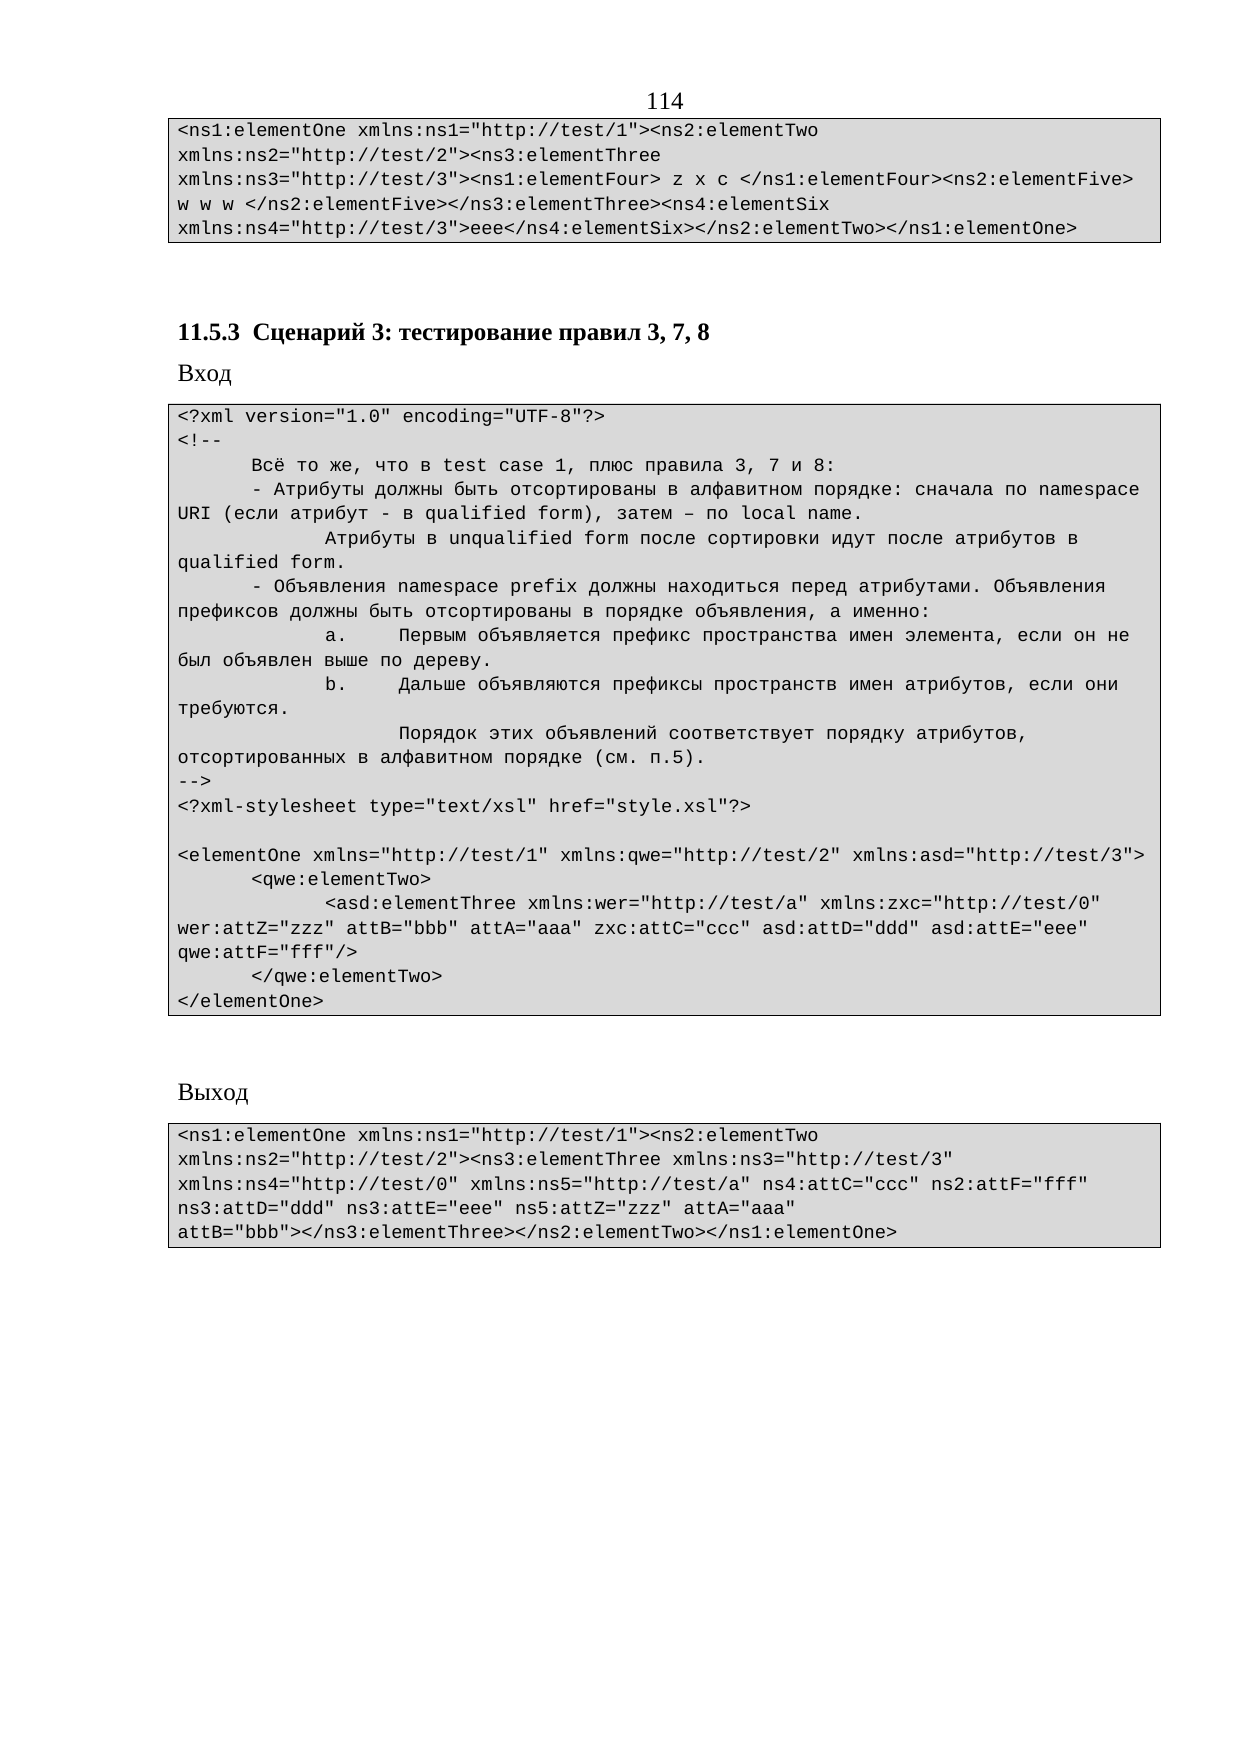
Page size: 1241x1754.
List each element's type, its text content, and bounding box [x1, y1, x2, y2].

text <ns1:elementOne xmlns:ns1="http://test/1"><ns2:elementTwo xmlns:ns2="http://test/2"><ns3:elementThree xmlns:ns3="http://test/3"><ns1:elementFour> z x c </ns1:elementFour><ns2:elementFive> w w w </ns2:elementFive></ns3:elementThree><ns4:elementSix xmlns:ns4="http://test/3">eee</ns4:elementSix></ns2:elementTwo></ns1:elementOne> [169, 119, 1160, 242]
text <!-- [169, 428, 1160, 452]
text - Объявления namespace prefix должны находиться перед атрибутами. Объявления префиксов должны быть отсортированы в порядке объявления, а именно: [169, 574, 1160, 623]
text Атрибуты в unqualified form после сортировки идут после атрибутов в qualified form. [169, 525, 1160, 574]
text Порядок этих объявлений соответствует порядку атрибутов, отсортированных в алфавитном порядке (см. п.5). [169, 720, 1160, 769]
text <ns1:elementOne xmlns:ns1="http://test/1"><ns2:elementTwo xmlns:ns2="http://test/2"><ns3:elementThree xmlns:ns3="http://test/3" xmlns:ns4="http://test/0" xmlns:ns5="http://test/a" ns4:attC="ccc" ns2:attF="fff" ns3:attD="ddd" ns3:attE="eee" ns5:attZ="zzz" attA="aaa" attB="bbb"></ns3:elementThree></ns2:elementTwo></ns1:elementOne> [169, 1124, 1160, 1247]
text - Атрибуты должны быть отсортированы в алфавитном порядке: сначала по namespace URI (если атрибут - в qualified form), затем – по local name. [169, 477, 1160, 525]
text --> [169, 769, 1160, 793]
subtitle Сценарий 3: тестирование правил 3, 7, 8 [177, 317, 1152, 346]
text <?xml-stylesheet type="text/xsl" href="style.xsl"?> [169, 793, 1160, 818]
text Вход [177, 358, 1152, 387]
text Выход [177, 1077, 1152, 1106]
text </elementOne> [169, 988, 1160, 1015]
text </qwe:elementTwo> [169, 964, 1160, 988]
text b. Дальше объявляются префиксы пространств имен атрибутов, если они требуются. [169, 672, 1160, 720]
text <elementOne xmlns="http://test/1" xmlns:qwe="http://test/2" xmlns:asd="http://test/3"> [169, 842, 1160, 867]
text <asd:elementThree xmlns:wer="http://test/a" xmlns:zxc="http://test/0" wer:attZ="zzz" attB="bbb" attA="aaa" zxc:attC="ccc" asd:attD="ddd" asd:attE="eee" qwe:attF="fff"/> [169, 891, 1160, 964]
text <?xml version="1.0" encoding="UTF-8"?> [169, 405, 1160, 428]
text <qwe:elementTwo> [169, 867, 1160, 891]
text Всё то же, что в test case 1, плюс правила 3, 7 и 8: [169, 452, 1160, 477]
text a. Первым объявляется префикс пространства имен элемента, если он не был объявлен выше по дереву. [169, 623, 1160, 672]
